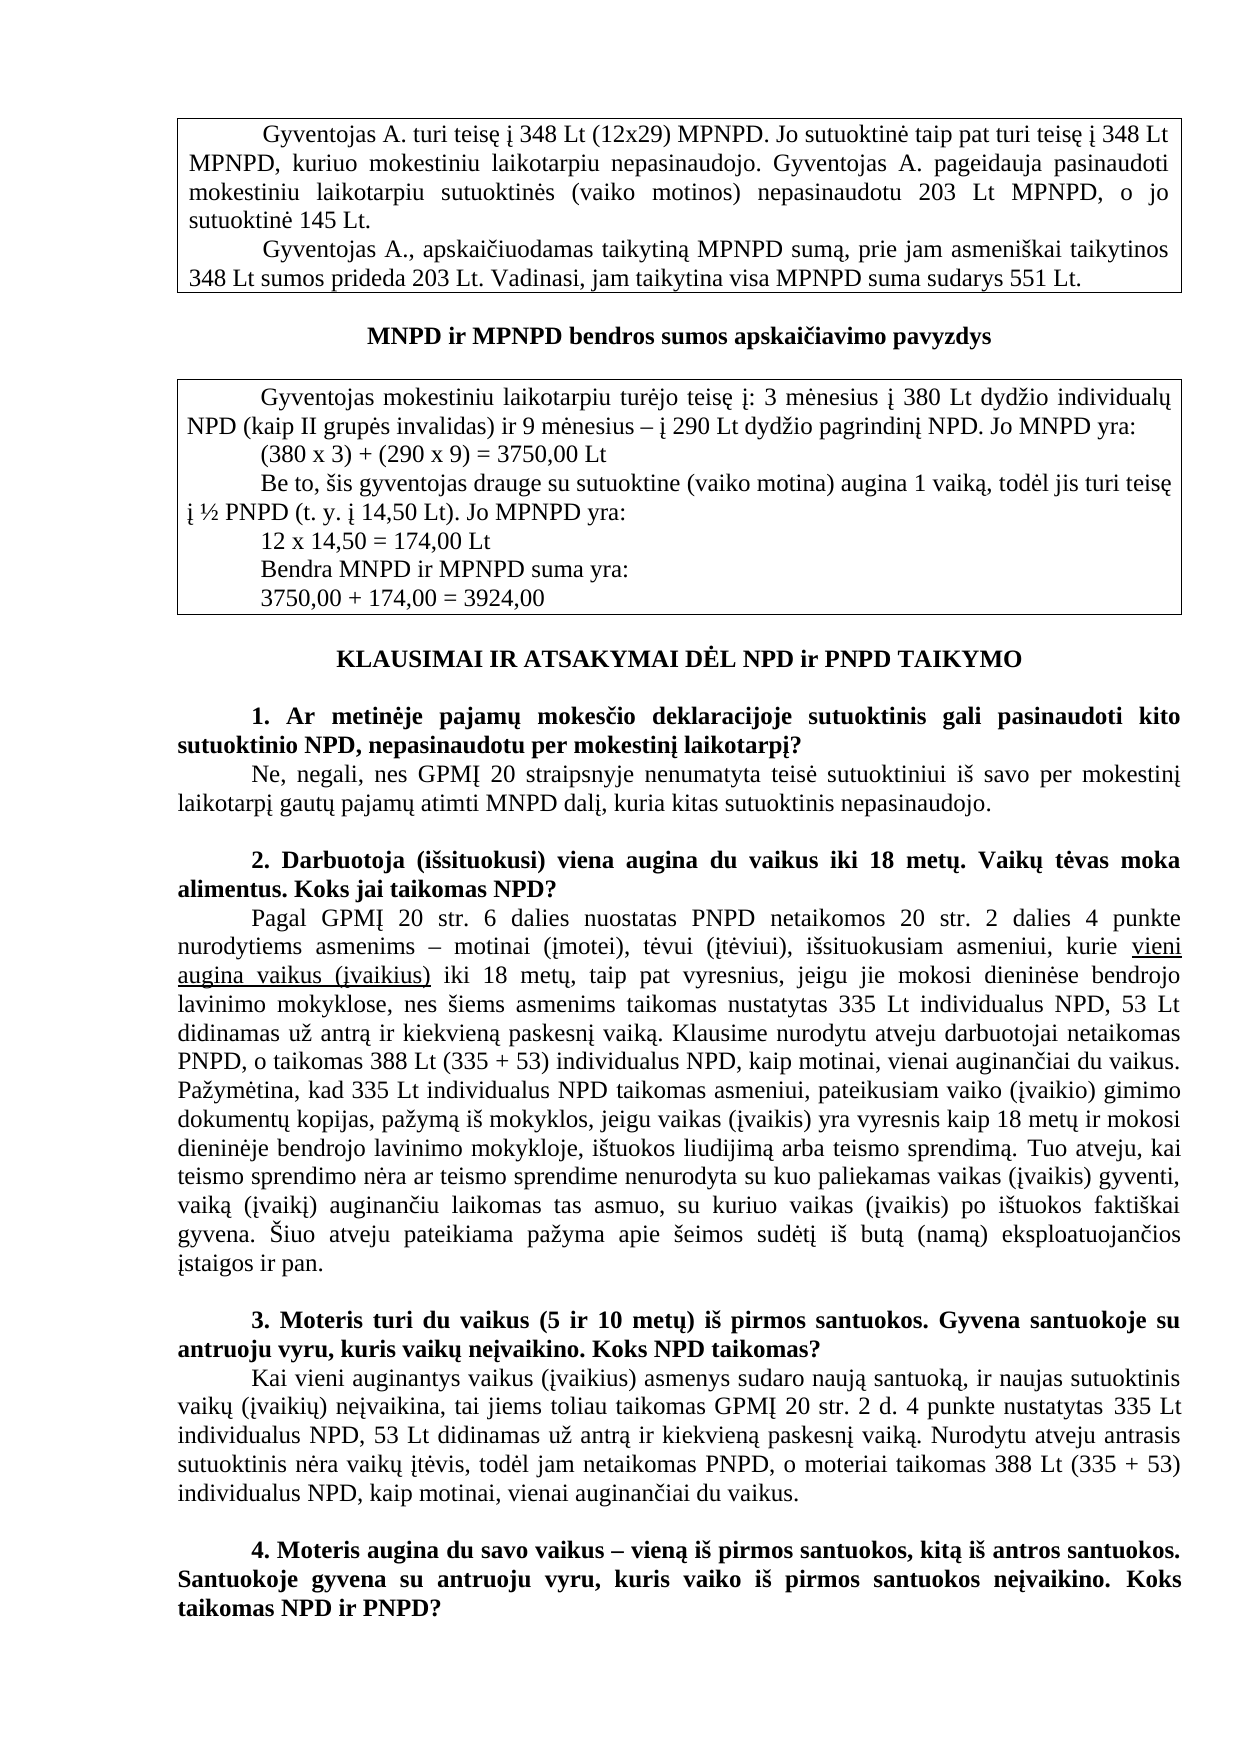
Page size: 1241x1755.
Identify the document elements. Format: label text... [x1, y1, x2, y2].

text Gyventojas mokestiniu laikotarpiu turėjo teisę į: 3 mėnesius į 380 Lt dydžio individualų NPD (kaip II grupės invalidas) ir 9 mėnesius – į 290 Lt dydžio pagrindinį NPD. Jo MNPD yra: [178, 380, 1181, 436]
text Ne, negali, nes GPMĮ 20 straipsnyje nenumatyta teisė sutuoktiniui iš savo per mokestinį laikotarpį gautų pajamų atimti MNPD dalį, kuria kitas sutuoktinis nepasinaudojo. [177, 759, 1182, 816]
text (380 x 3) + (290 x 9) = 3750,00 Lt [178, 436, 1181, 465]
text 1. Ar metinėje pajamų mokesčio deklaracijoje sutuoktinis gali pasinaudoti kito sutuoktinio NPD, nepasinaudotu per mokestinį laikotarpį? [177, 701, 1182, 759]
text 12 x 14,50 = 174,00 Lt [178, 523, 1181, 551]
text Bendra MNPD ir MPNPD suma yra: [178, 551, 1181, 580]
table_header Gyventojas A. turi teisę į 348 Lt (12x29) MPNPD. Jo sutuoktinė taip pat turi teisę į 348 Lt MPNPD, kuriuo mokestiniu laikotarpiu nepasinaudojo. Gyventojas A. pageidauja pasinaudoti mokestiniu laikotarpiu sutuoktinės (vaiko motinos) nepasinaudotu 203 Lt MPNPD, o jo sutuoktinė 145 Lt. Gyventojas A., apskaičiuodamas taikytiną MPNPD sumą, prie jam asmeniškai taikytinos 348 Lt sumos prideda 203 Lt. Vadinasi, jam taikytina visa MPNPD suma sudarys 551 Lt. [178, 119, 1181, 292]
text Kai vieni auginantys vaikus (įvaikius) asmenys sudaro naują santuoką, ir naujas sutuoktinis vaikų (įvaikių) neįvaikina, tai jiems toliau taikomas GPMĮ 20 str. 2 d. 4 punkte nustatytas 335 Lt individualus NPD, 53 Lt didinamas už antrą ir kiekvieną paskesnį vaiką. Nurodytu atveju antrasis sutuoktinis nėra vaikų įtėvis, todėl jam netaikomas PNPD, o moteriai taikomas 388 Lt (335 + 53) individualus NPD, kaip motinai, vienai auginančiai du vaikus. [177, 1363, 1182, 1506]
text KLAUSIMAI IR ATSAKYMAI DĖL NPD ir PNPD TAIKYMO [177, 644, 1182, 673]
text Be to, šis gyventojas drauge su sutuoktine (vaiko motina) augina 1 vaiką, todėl jis turi teisę į ½ PNPD (t. y. į 14,50 Lt). Jo MPNPD yra: [178, 465, 1181, 523]
text MNPD ir MPNPD bendros sumos apskaičiavimo pavyzdys [177, 321, 1182, 350]
text 4. Moteris augina du savo vaikus – vieną iš pirmos santuokos, kitą iš antros santuokos. Santuokoje gyvena su antruoju vyru, kuris vaiko iš pirmos santuokos neįvaikino. Koks taikomas NPD ir PNPD? [177, 1535, 1182, 1621]
text Pagal GPMĮ 20 str. 6 dalies nuostatas PNPD netaikomos 20 str. 2 dalies 4 punkte nurodytiems asmenims – motinai (įmotei), tėvui (įtėviui), išsituokusiam asmeniui, kurie vieni augina vaikus (įvaikius) iki 18 metų, taip pat vyresnius, jeigu jie mokosi dieninėse bendrojo lavinimo mokyklose, nes šiems asmenims taikomas nustatytas 335 Lt individualus NPD, 53 Lt didinamas už antrą ir kiekvieną paskesnį vaiką. Klausime nurodytu atveju darbuotojai netaikomas PNPD, o taikomas 388 Lt (335 + 53) individualus NPD, kaip motinai, vienai auginančiai du vaikus. Pažymėtina, kad 335 Lt individualus NPD taikomas asmeniui, pateikusiam vaiko (įvaikio) gimimo dokumentų kopijas, pažymą iš mokyklos, jeigu vaikas (įvaikis) yra vyresnis kaip 18 metų ir mokosi dieninėje bendrojo lavinimo mokykloje, ištuokos liudijimą arba teismo sprendimą. Tuo atveju, kai teismo sprendimo nėra ar teismo sprendime nenurodyta su kuo paliekamas vaikas (įvaikis) gyventi, vaiką (įvaikį) auginančiu laikomas tas asmuo, su kuriuo vaikas (įvaikis) po ištuokos faktiškai gyvena. Šiuo atveju pateikiama pažyma apie šeimos sudėtį iš butą (namą) eksploatuojančios įstaigos ir pan. [177, 903, 1182, 1276]
text 2. Darbuotoja (išsituokusi) viena augina du vaikus iki 18 metų. Vaikų tėvas moka alimentus. Koks jai taikomas NPD? [177, 845, 1182, 903]
text 3. Moteris turi du vaikus (5 ir 10 metų) iš pirmos santuokos. Gyvena santuokoje su antruoju vyru, kuris vaikų neįvaikino. Koks NPD taikomas? [177, 1305, 1182, 1363]
text 3750,00 + 174,00 = 3924,00 [178, 580, 1181, 614]
